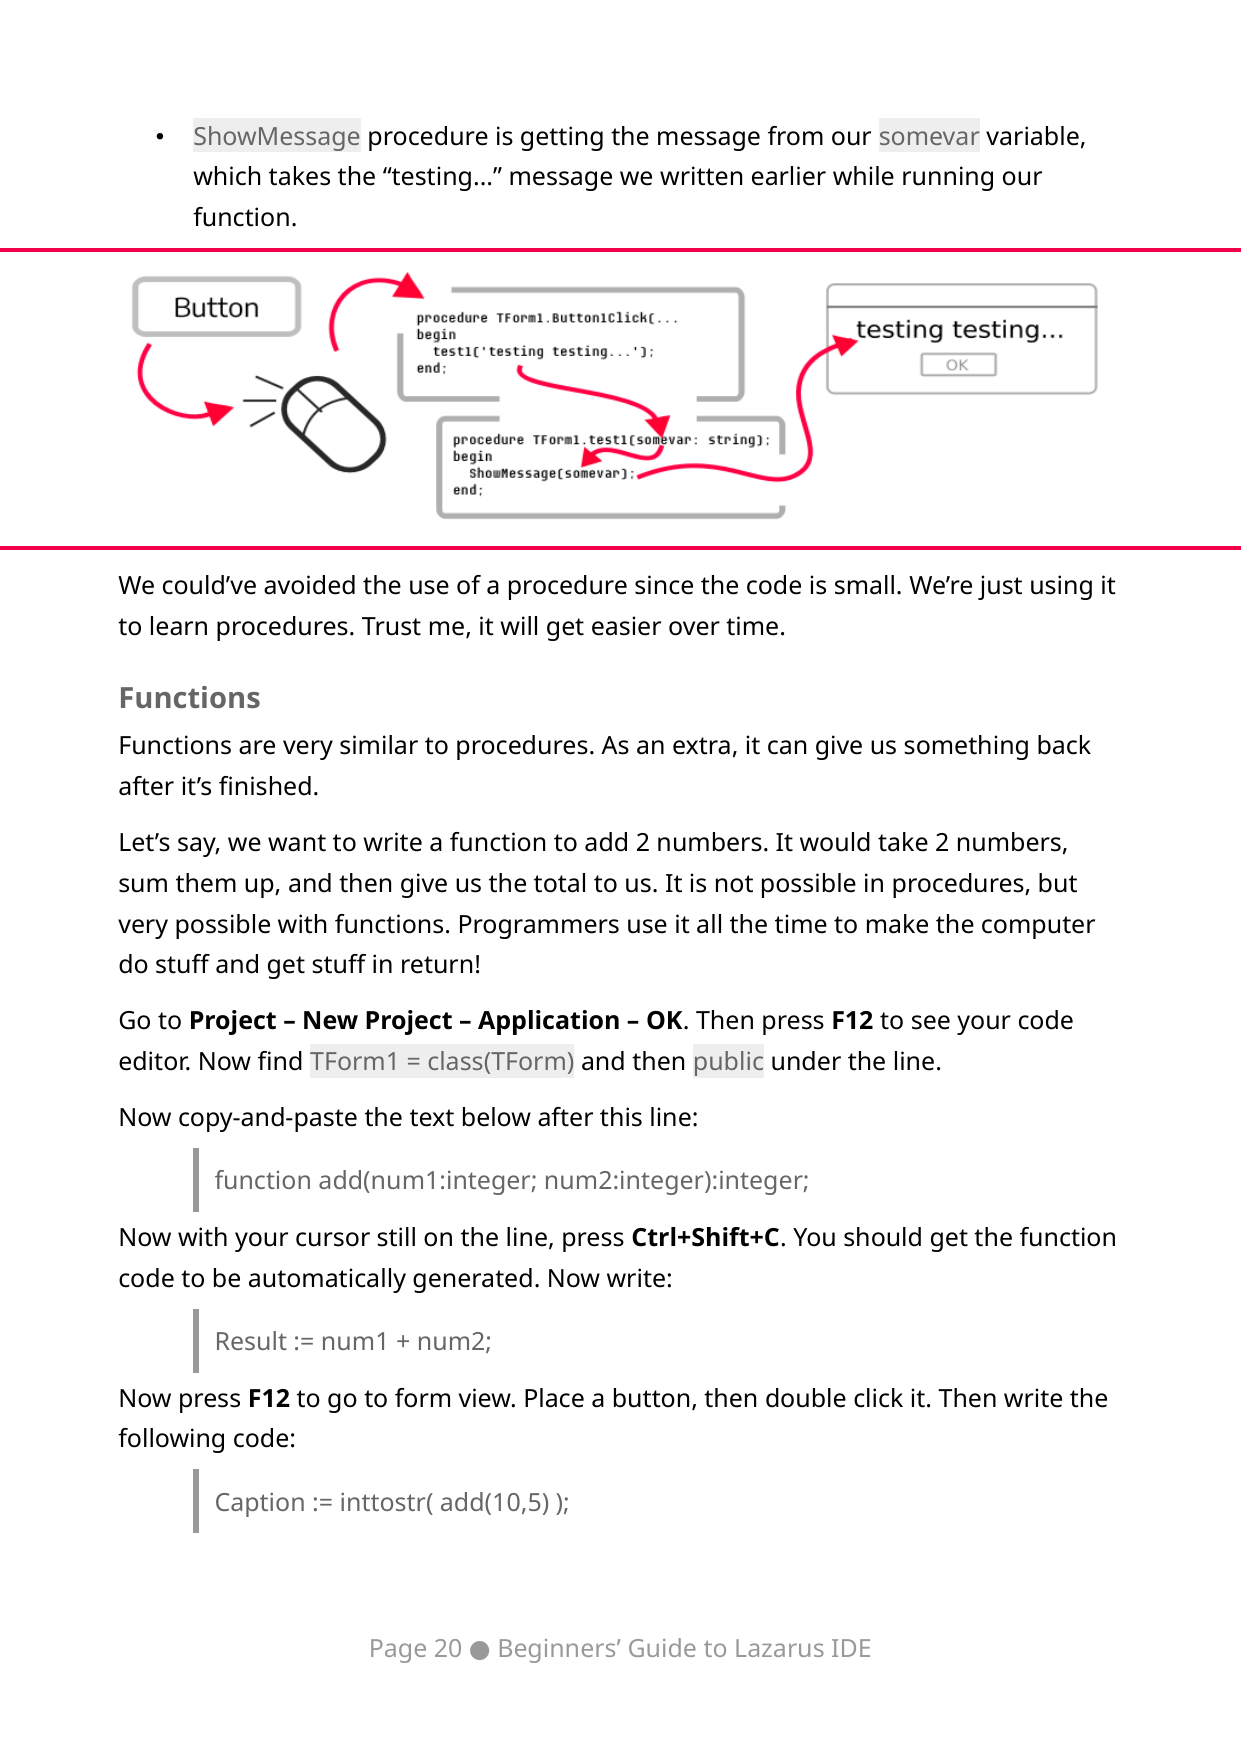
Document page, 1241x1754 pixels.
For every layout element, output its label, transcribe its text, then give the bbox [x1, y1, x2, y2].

text Now copy-and-paste the text below after this line: [118, 1099, 1122, 1134]
text function add(num1:integer; num2:integer):integer; [199, 1148, 1047, 1212]
text Go to Project – New Project – Application – OK. Then press F12 to see your code editor. Now find TForm1 = class(TForm) and then public under the line. [118, 1003, 1122, 1078]
subtitle Functions [118, 678, 1122, 717]
picture [0, 252, 1241, 546]
text Result := num1 + num2; [199, 1309, 1047, 1373]
text Now press F12 to go to form view. Place a button, then double click it. Then write the following code: [118, 1380, 1122, 1455]
list ShowMessage procedure is getting the message from our somevar variable, which takes the “testing...” message we written earlier while running our function. [156, 118, 1122, 234]
text Let’s say, we want to write a function to add 2 numbers. It would take 2 numbers, sum them up, and then give us the total to us. It is not possible in procedures, but very possible with functions. Programmers use it all the time to make the computer do stuff and get stuff in return! [118, 824, 1122, 981]
text We could’ve avoided the use of a procedure since the code is small. We’re just using it to learn procedures. Trust me, it will get easier over time. [118, 550, 1122, 642]
text Caption := inttostr( add(10,5) ); [199, 1469, 1047, 1533]
text Now with your cursor still on the line, press Ctrl+Shift+C. You should get the function code to be automatically generated. Now write: [118, 1219, 1122, 1294]
text Functions are very similar to procedures. As an extra, it can give us something back after it’s finished. [118, 728, 1122, 803]
